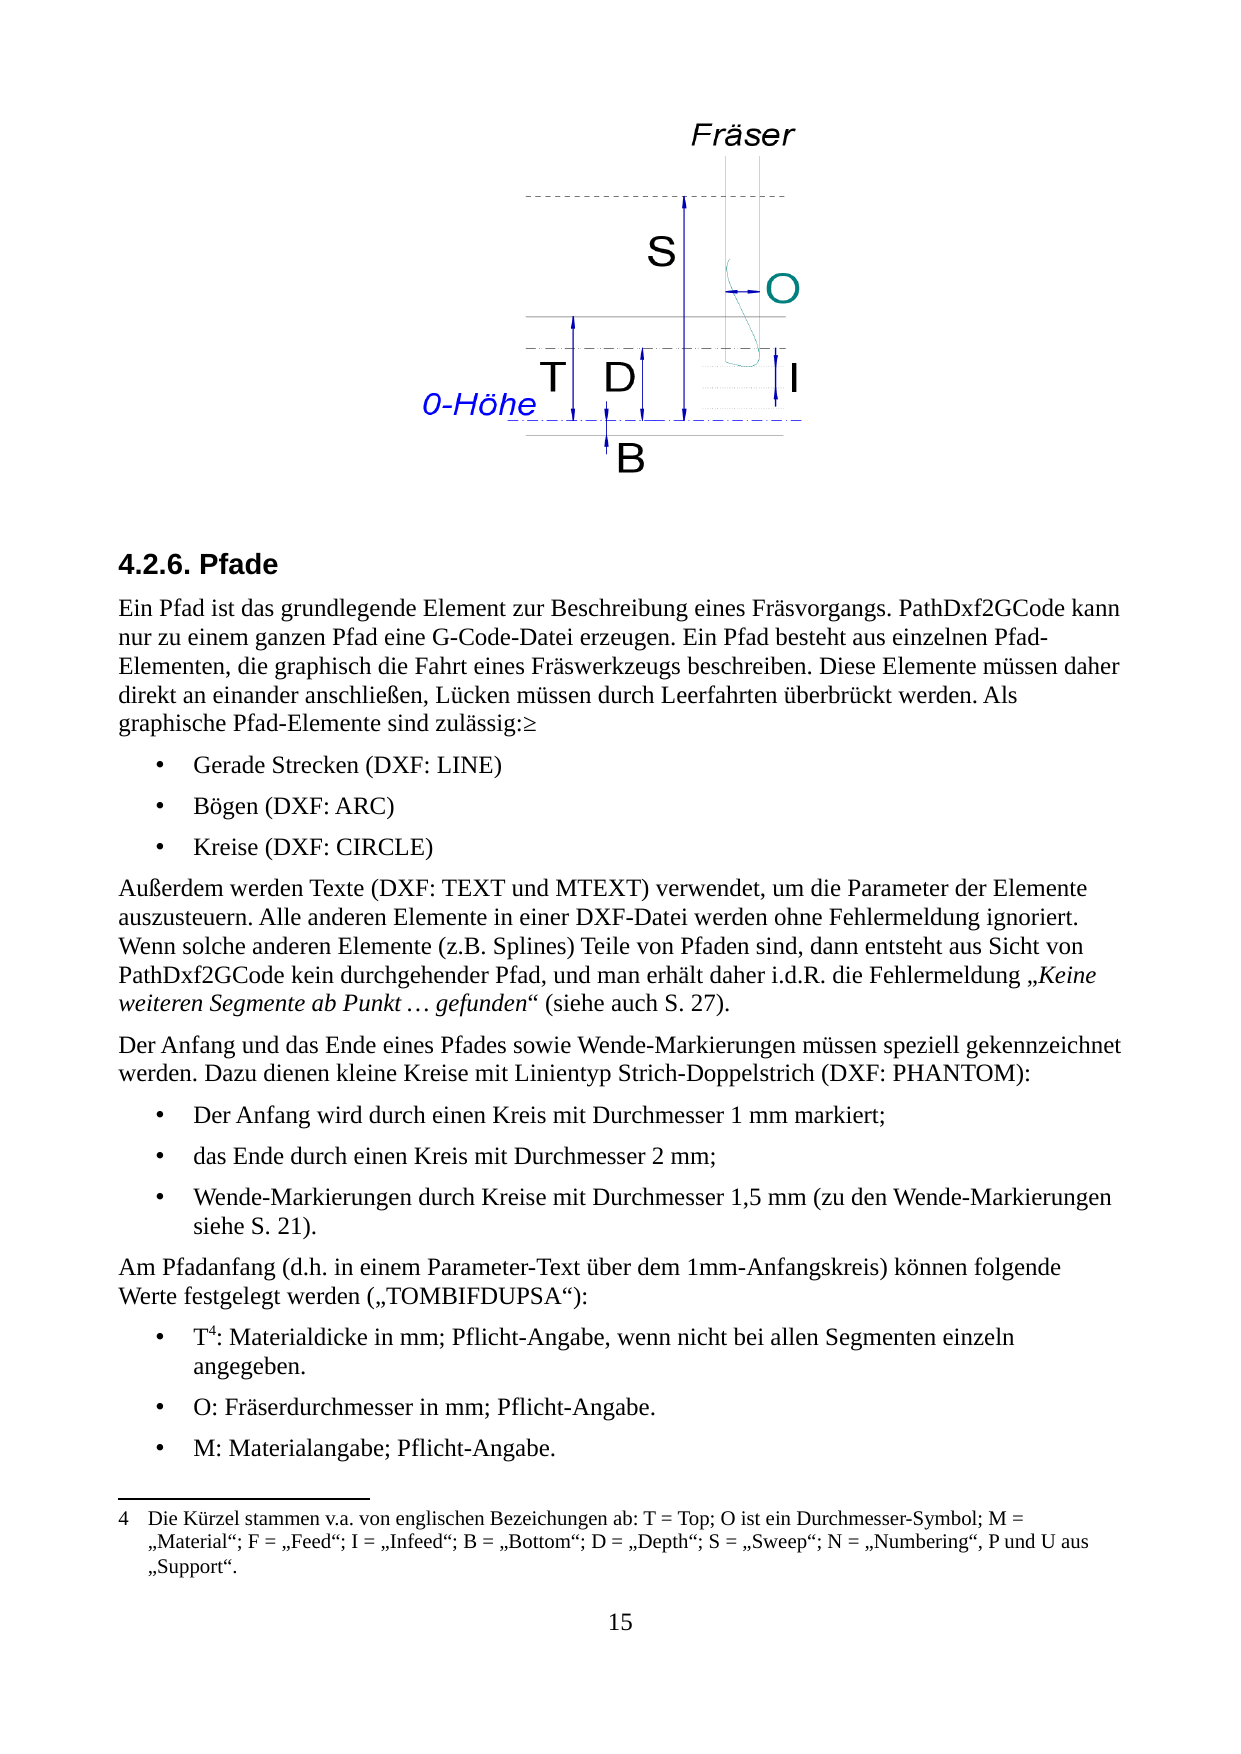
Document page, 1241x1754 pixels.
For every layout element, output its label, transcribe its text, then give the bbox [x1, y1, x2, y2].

text Außerdem werden Texte (DXF: TEXT und MTEXT) verwendet, um die Parameter der Elemente auszusteuern. Alle anderen Elemente in einer DXF-Datei werden ohne Fehlermeldung ignoriert. Wenn solche anderen Elemente (z.B. Splines) Teile von Pfaden sind, dann entsteht aus Sicht von PathDxf2GCode kein durchgehender Pfad, und man erhält daher i.d.R. die Fehlermeldung „Keine weiteren Segmente ab Punkt … gefunden“ (siehe auch S. 26). [118, 873, 1122, 1017]
subtitle 4.2.6. Pfade [118, 547, 1122, 581]
list T: Materialdicke in mm; Pflicht-Angabe, wenn nicht bei allen Segmenten einzeln angegeben. [156, 1322, 1122, 1380]
list Der Anfang wird durch einen Kreis mit Durchmesser 1 mm markiert; [156, 1100, 1122, 1128]
list Wende-Markierungen durch Kreise mit Durchmesser 1,5 mm (zu den Wende-Markierungen siehe S. 20). [156, 1182, 1122, 1240]
list Kreise (DXF: CIRCLE) [156, 832, 1122, 861]
list O: Fräserdurchmesser in mm; Pflicht-Angabe. [156, 1392, 1122, 1421]
text Der Anfang und das Ende eines Pfades sowie Wende-Markierungen müssen speziell gekennzeichnet werden. Dazu dienen kleine Kreise mit Linientyp Strich-Doppelstrich (DXF: PHANTOM): [118, 1030, 1122, 1087]
text Am Pfadanfang (d.h. in einem Parameter-Text über dem 1mm-Anfangskreis) können folgende Werte festgelegt werden („TOMBIFDUPSA“): [118, 1252, 1122, 1310]
list Die Kürzel stammen v.a. von englischen Bezeichungen ab: T = Top; O ist ein Durchmesser-Symbol; M = „Material“; F = „Feed“; I = „Infeed“; B = „Bottom“; D = „Depth“; S = „Sweep“; N = „Numbering“, P und U aus „Support“. [118, 1505, 1122, 1578]
list Bögen (DXF: ARC) [156, 791, 1122, 820]
list M: Materialangabe; Pflicht-Angabe. [156, 1433, 1122, 1462]
list das Ende durch einen Kreis mit Durchmesser 2 mm; [156, 1141, 1122, 1170]
text Ein Pfad ist das grundlegende Element zur Beschreibung eines Fräsvorgangs. PathDxf2GCode kann nur zu einem ganzen Pfad eine G-Code-Datei erzeugen. Ein Pfad besteht aus einzelnen Pfad-Elementen, die graphisch die Fahrt eines Fräswerkzeugs beschreiben. Diese Elemente müssen daher direkt an einander anschließen, Lücken müssen durch Leerfahrten überbrückt werden. Als graphische Pfad-Elemente sind zulässig:≥ [118, 593, 1122, 737]
list Gerade Strecken (DXF: LINE) [156, 750, 1122, 778]
